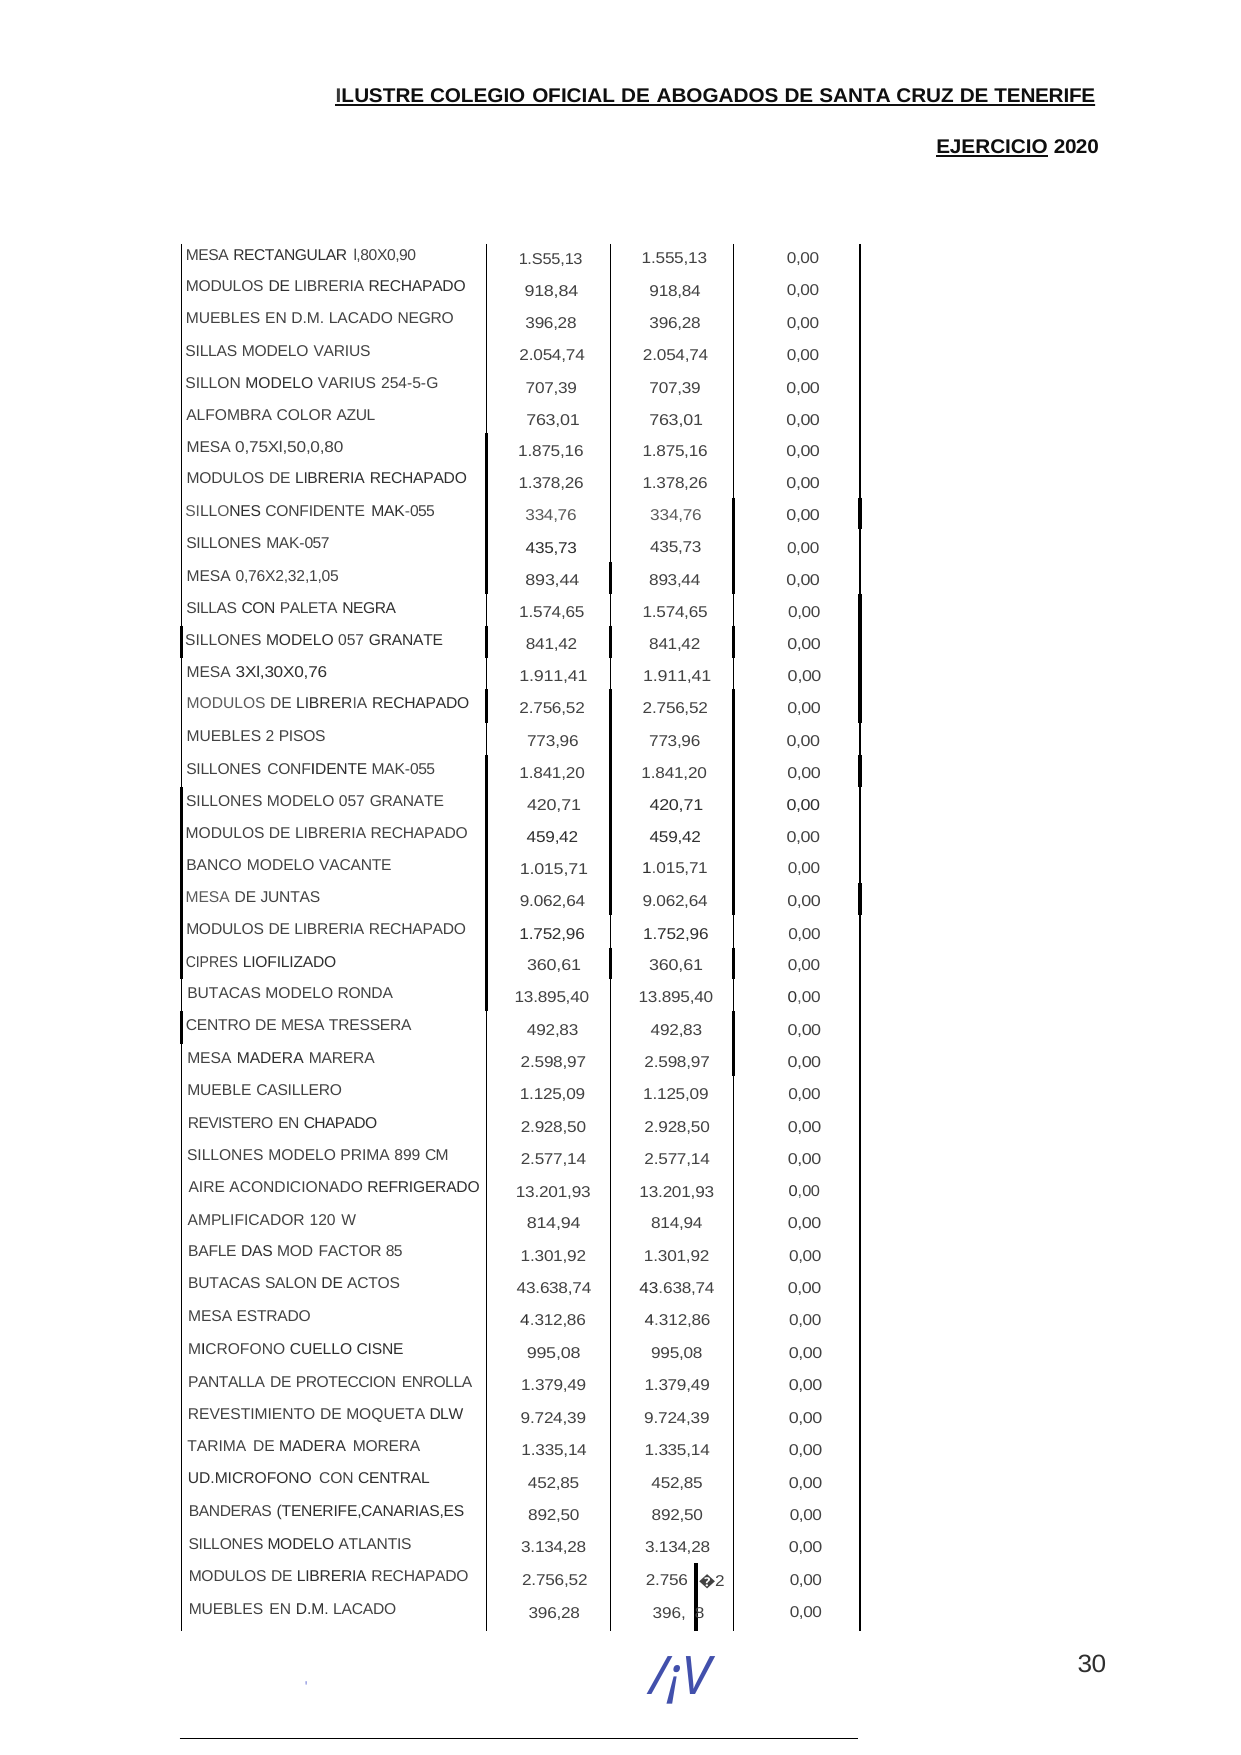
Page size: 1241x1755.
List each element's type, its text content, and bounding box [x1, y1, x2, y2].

table_cell 435,73 [611, 529, 732, 562]
table_cell SILLONES MODELO PRIMA 899 CM [182, 1141, 486, 1173]
table_cell BUTACAS SALON DE ACTOS [182, 1270, 486, 1302]
table_cell 2.598,97 [611, 1044, 732, 1076]
table_cell MUEBLES 2 PISOS [182, 723, 486, 755]
table_cell 1.301,92 [487, 1237, 610, 1269]
table_cell MESA 0,75Xl,50,0,80 [182, 433, 485, 465]
table_cell [861, 1076, 1110, 1108]
table_cell 13.895,40 [611, 979, 733, 1011]
table_cell 1.752,96 [488, 915, 610, 948]
table_cell [861, 723, 1110, 755]
table_header 1.555,13 [611, 244, 733, 273]
table_cell [862, 498, 1110, 529]
table_cell 0,00 [735, 787, 859, 819]
table_cell 0,00 [734, 1367, 859, 1399]
table_cell TARIMA DE MADERA MORERA [182, 1432, 486, 1464]
table_cell [862, 689, 1110, 722]
table_cell MESA DE JUNTAS [183, 883, 485, 915]
table_cell 0,00 [734, 1270, 859, 1302]
table_cell 2.598,97 [487, 1044, 610, 1076]
table_cell 1.841,20 [612, 755, 732, 787]
table_cell 918,84 [487, 273, 610, 304]
table_cell 0,00 [734, 465, 859, 497]
table_cell 0,00 [735, 948, 859, 979]
table_cell MESA 0,76X2,32,1,05 [182, 562, 485, 594]
table_cell 1.015,71 [612, 851, 732, 883]
table_cell 1.574,65 [611, 594, 733, 626]
table_cell [861, 433, 1110, 465]
table_cell 0,00 [734, 915, 859, 948]
table_cell 1.379,49 [611, 1367, 733, 1399]
table_cell 1.841,20 [488, 755, 609, 787]
table_cell 43.638,74 [611, 1270, 733, 1302]
table_cell 1.911,41 [487, 658, 610, 689]
table_cell [861, 948, 1110, 979]
table_cell 0,00 [734, 305, 859, 337]
table_cell 707,39 [611, 369, 733, 401]
table_cell 918,84 [611, 273, 733, 304]
table_cell MODULOS DE LIBRERIA RECHAPADO [183, 915, 485, 948]
table_cell 2.054,74 [487, 337, 610, 369]
table_cell [862, 883, 1110, 915]
table_cell 1.875,16 [488, 433, 610, 465]
table_cell 0,00 [735, 562, 859, 594]
table_cell ALFOMBRA COLOR AZUL [182, 401, 486, 433]
table_cell 773,96 [487, 723, 609, 755]
table_cell [861, 529, 1110, 562]
table_cell 1.911,41 [611, 658, 733, 689]
table_cell 0,00 [734, 979, 859, 1011]
table_header 1.S55,13 [487, 244, 610, 273]
table_cell [862, 626, 1110, 658]
table_cell SILLONES MAK-057 [182, 529, 485, 562]
table_cell MUEBLES EN D.M. LACADO [182, 1595, 486, 1631]
table_cell 13.895,40 [488, 979, 610, 1011]
table_cell 4.312,86 [611, 1302, 733, 1335]
table_cell CENTRO DE MESA TRESSERA [183, 1011, 486, 1044]
table_cell AMPLIFICADOR 120 W [182, 1206, 486, 1237]
table_cell 2.756,52 [487, 1562, 610, 1595]
table_cell 492,83 [611, 1011, 732, 1044]
table_cell 396, 8 [698, 1595, 733, 1631]
table_cell 0,00 [734, 594, 858, 626]
table_cell MESA MADERA MARERA [182, 1044, 486, 1076]
table_cell 0,00 [735, 755, 858, 787]
table_cell 396,28 [611, 305, 733, 337]
table_cell 459,42 [612, 819, 732, 851]
table_cell AIRE ACONDICIONADO REFRIGERADO [182, 1173, 486, 1206]
table_cell 1.015,71 [488, 851, 609, 883]
table_cell MODULOS DE LIBRERIA RECHAPADO [182, 465, 485, 497]
table_cell 43.638,74 [487, 1270, 610, 1302]
table_cell 1.378,26 [611, 465, 733, 497]
table_cell 2.054,74 [611, 337, 733, 369]
table_cell MODULOS DE LIBRERIA RECHAPADO [182, 273, 486, 304]
table_header MESA RECTANGULAR l,80X0,90 [182, 244, 486, 273]
table_cell 0,00 [734, 1400, 859, 1432]
table_cell 420,71 [612, 787, 732, 819]
table_cell 2.756 �2 [611, 1562, 733, 1595]
table_cell 2.928,50 [487, 1109, 610, 1141]
table_cell [862, 755, 1110, 787]
table_cell [861, 1432, 1110, 1464]
table_cell 0,00 [734, 273, 859, 304]
table_cell [861, 851, 1110, 883]
table_cell MESA 3Xl,30X0,76 [182, 658, 486, 689]
table_cell 0,00 [734, 1497, 859, 1529]
table_cell 0,00 [734, 369, 859, 401]
table_cell 1.378,26 [488, 465, 610, 497]
table_cell [861, 1497, 1110, 1529]
table_cell 360,61 [488, 948, 609, 979]
table_cell 9.724,39 [611, 1400, 733, 1432]
table_cell /¡V [610, 1631, 733, 1709]
table_cell 3.134,28 [487, 1529, 610, 1562]
table_cell 0,00 [734, 1335, 859, 1367]
table_cell SILLONES MODELO ATLANTIS [182, 1529, 486, 1562]
table_cell REVISTERO EN CHAPADO [182, 1109, 486, 1141]
table_cell 0,00 [735, 498, 858, 529]
table_cell [861, 1302, 1110, 1335]
table_cell 893,44 [488, 562, 609, 594]
table_cell 0,00 [734, 1302, 859, 1335]
table_cell 459,42 [488, 819, 609, 851]
table_cell 334,76 [611, 498, 732, 529]
table_cell 396, 8 [611, 1595, 694, 1631]
table_cell 841,42 [612, 626, 732, 658]
table_cell [861, 1173, 1110, 1206]
table_cell [861, 819, 1110, 851]
table_cell 492,83 [487, 1011, 610, 1044]
table_cell 0,00 [734, 1237, 859, 1269]
table_cell BAFLE DAS MOD FACTOR 85 [182, 1237, 486, 1269]
table_cell 2.756,52 [612, 689, 732, 722]
table_cell 892,50 [611, 1497, 733, 1529]
table_cell [861, 562, 1110, 594]
table_cell [861, 465, 1110, 497]
table_cell SILLON MODELO VARIUS 254-5-G [182, 369, 486, 401]
table_cell MUEBLES EN D.M. LACADO NEGRO [182, 305, 486, 337]
table_cell MODULOS DE LIBRERIA RECHAPADO [182, 1562, 486, 1595]
table_cell REVESTIMIENTO DE MOQUETA DLW [182, 1400, 486, 1432]
table_cell 2.577,14 [487, 1141, 610, 1173]
table_cell SILLONES CONFIDENTE MAK-055 [182, 755, 485, 787]
table_cell 2.577,14 [611, 1141, 733, 1173]
table_cell 0,00 [734, 1141, 859, 1173]
table_cell 435,73 [488, 529, 610, 562]
table_cell 1.379,49 [487, 1367, 610, 1399]
table_cell [861, 1335, 1110, 1367]
table_cell [486, 1631, 610, 1709]
table_cell 0,00 [735, 689, 858, 722]
table_cell ' [182, 1631, 486, 1709]
table_cell 1.574,65 [487, 594, 610, 626]
table_cell UD.MICROFONO CON CENTRAL [182, 1464, 486, 1497]
table_cell 13.201,93 [611, 1173, 733, 1206]
table_cell 9.724,39 [487, 1400, 610, 1432]
table_cell 452,85 [487, 1464, 610, 1497]
table_cell 0,00 [735, 1044, 859, 1076]
table_cell 763,01 [611, 401, 733, 433]
table_cell [861, 915, 1110, 948]
table_cell [861, 369, 1110, 401]
table_cell [734, 1631, 860, 1709]
table_cell [862, 594, 1110, 626]
table_cell [862, 658, 1110, 689]
table_cell [861, 1400, 1110, 1432]
table_cell 3.134,28 [611, 1529, 733, 1562]
table_cell 814,94 [611, 1206, 733, 1237]
table_cell 452,85 [611, 1464, 733, 1497]
table_cell 892,50 [487, 1497, 610, 1529]
table_cell MICROFONO CUELLO CISNE [182, 1335, 486, 1367]
table_cell 0,00 [734, 1076, 859, 1108]
table_cell MODULOS DE LIBRERIA RECHAPADO [182, 689, 485, 722]
table_cell CIPRES LIOFILIZADO [183, 948, 485, 979]
table_cell 1.125,09 [487, 1076, 610, 1108]
table_cell MESA ESTRADO [182, 1302, 486, 1335]
table_cell 0,00 [734, 433, 859, 465]
table_cell [861, 1237, 1110, 1269]
table_cell 763,01 [487, 401, 610, 433]
table_cell SILLONES MODELO 057 GRANATE [183, 626, 485, 658]
table_cell 0,00 [734, 401, 859, 433]
table_cell 0,00 [735, 723, 859, 755]
table_cell 0,00 [734, 1109, 859, 1141]
table_cell 334,76 [488, 498, 610, 529]
table_cell [861, 1109, 1110, 1141]
table_cell [861, 1595, 1110, 1631]
table_header [861, 244, 1110, 273]
table_cell [861, 979, 1110, 1011]
table_cell 360,61 [612, 948, 732, 979]
table_cell 0,00 [735, 529, 859, 562]
table_cell PANTALLA DE PROTECCION ENROLLA [182, 1367, 486, 1399]
table_cell 995,08 [487, 1335, 610, 1367]
table_cell 0,00 [735, 819, 859, 851]
table_cell SILLAS CON PALETA NEGRA [182, 594, 486, 626]
table_cell 773,96 [612, 723, 732, 755]
table_cell 893,44 [612, 562, 732, 594]
table_cell 0,00 [734, 1464, 859, 1497]
table_cell 9.062,64 [612, 883, 732, 915]
table_cell [861, 1141, 1110, 1173]
table_cell [861, 273, 1110, 304]
table_cell 0,00 [735, 1011, 859, 1044]
table_cell BUTACAS MODELO RONDA [182, 979, 485, 1011]
table_cell 995,08 [611, 1335, 733, 1367]
table_cell MUEBLE CASILLERO [182, 1076, 486, 1108]
table_cell [861, 1464, 1110, 1497]
table_header 0,00 [734, 244, 859, 273]
table_cell SILLONES MODELO 057 GRANATE [183, 787, 485, 819]
table_cell 1.752,96 [611, 915, 733, 948]
table_cell 707,39 [487, 369, 610, 401]
table_cell [861, 1044, 1110, 1076]
table_cell 0,00 [735, 626, 858, 658]
table_cell MODULOS DE LIBRERIA RECHAPADO [183, 819, 485, 851]
table_cell 841,42 [488, 626, 609, 658]
table_cell 0,00 [735, 883, 858, 915]
table_cell 9.062,64 [488, 883, 609, 915]
table_cell 0,00 [734, 1562, 859, 1595]
table_cell [861, 1367, 1110, 1399]
table_cell 1.335,14 [487, 1432, 610, 1464]
table_cell BANCO MODELO VACANTE [183, 851, 485, 883]
table_cell [861, 787, 1110, 819]
table_cell 0,00 [734, 658, 858, 689]
table_cell 0,00 [734, 1206, 859, 1237]
table_cell 1.125,09 [611, 1076, 733, 1108]
table_cell [861, 1270, 1110, 1302]
table_cell 4.312,86 [487, 1302, 610, 1335]
table_cell [861, 1562, 1110, 1595]
table_cell 13.201,93 [487, 1173, 610, 1206]
table_cell 420,71 [488, 787, 609, 819]
table_cell 30 [860, 1631, 1110, 1709]
table_cell [861, 1529, 1110, 1562]
table_cell 0,00 [734, 1595, 859, 1631]
table_cell 0,00 [734, 1173, 859, 1206]
table_cell 0,00 [734, 1432, 859, 1464]
table_cell [861, 1206, 1110, 1237]
table_cell BANDERAS (TENERIFE,CANARIAS,ES [182, 1497, 486, 1529]
table_cell 0,00 [734, 337, 859, 369]
table_cell SILLAS MODELO VARIUS [182, 337, 486, 369]
table_cell [861, 1011, 1110, 1044]
table_cell SILLONES CONFIDENTE MAK-055 [182, 498, 485, 529]
table_cell [861, 337, 1110, 369]
table_cell 0,00 [735, 851, 859, 883]
table_cell 2.756,52 [488, 689, 609, 722]
table_cell [861, 401, 1110, 433]
table_cell 1.875,16 [611, 433, 733, 465]
table_cell 2.928,50 [611, 1109, 733, 1141]
table_cell 396,28 [487, 305, 610, 337]
table_cell 1.301,92 [611, 1237, 733, 1269]
table_cell 0,00 [734, 1529, 859, 1562]
table_cell 396,28 [487, 1595, 610, 1631]
table_cell 1.335,14 [611, 1432, 733, 1464]
table_cell [861, 305, 1110, 337]
table_cell 814,94 [487, 1206, 610, 1237]
